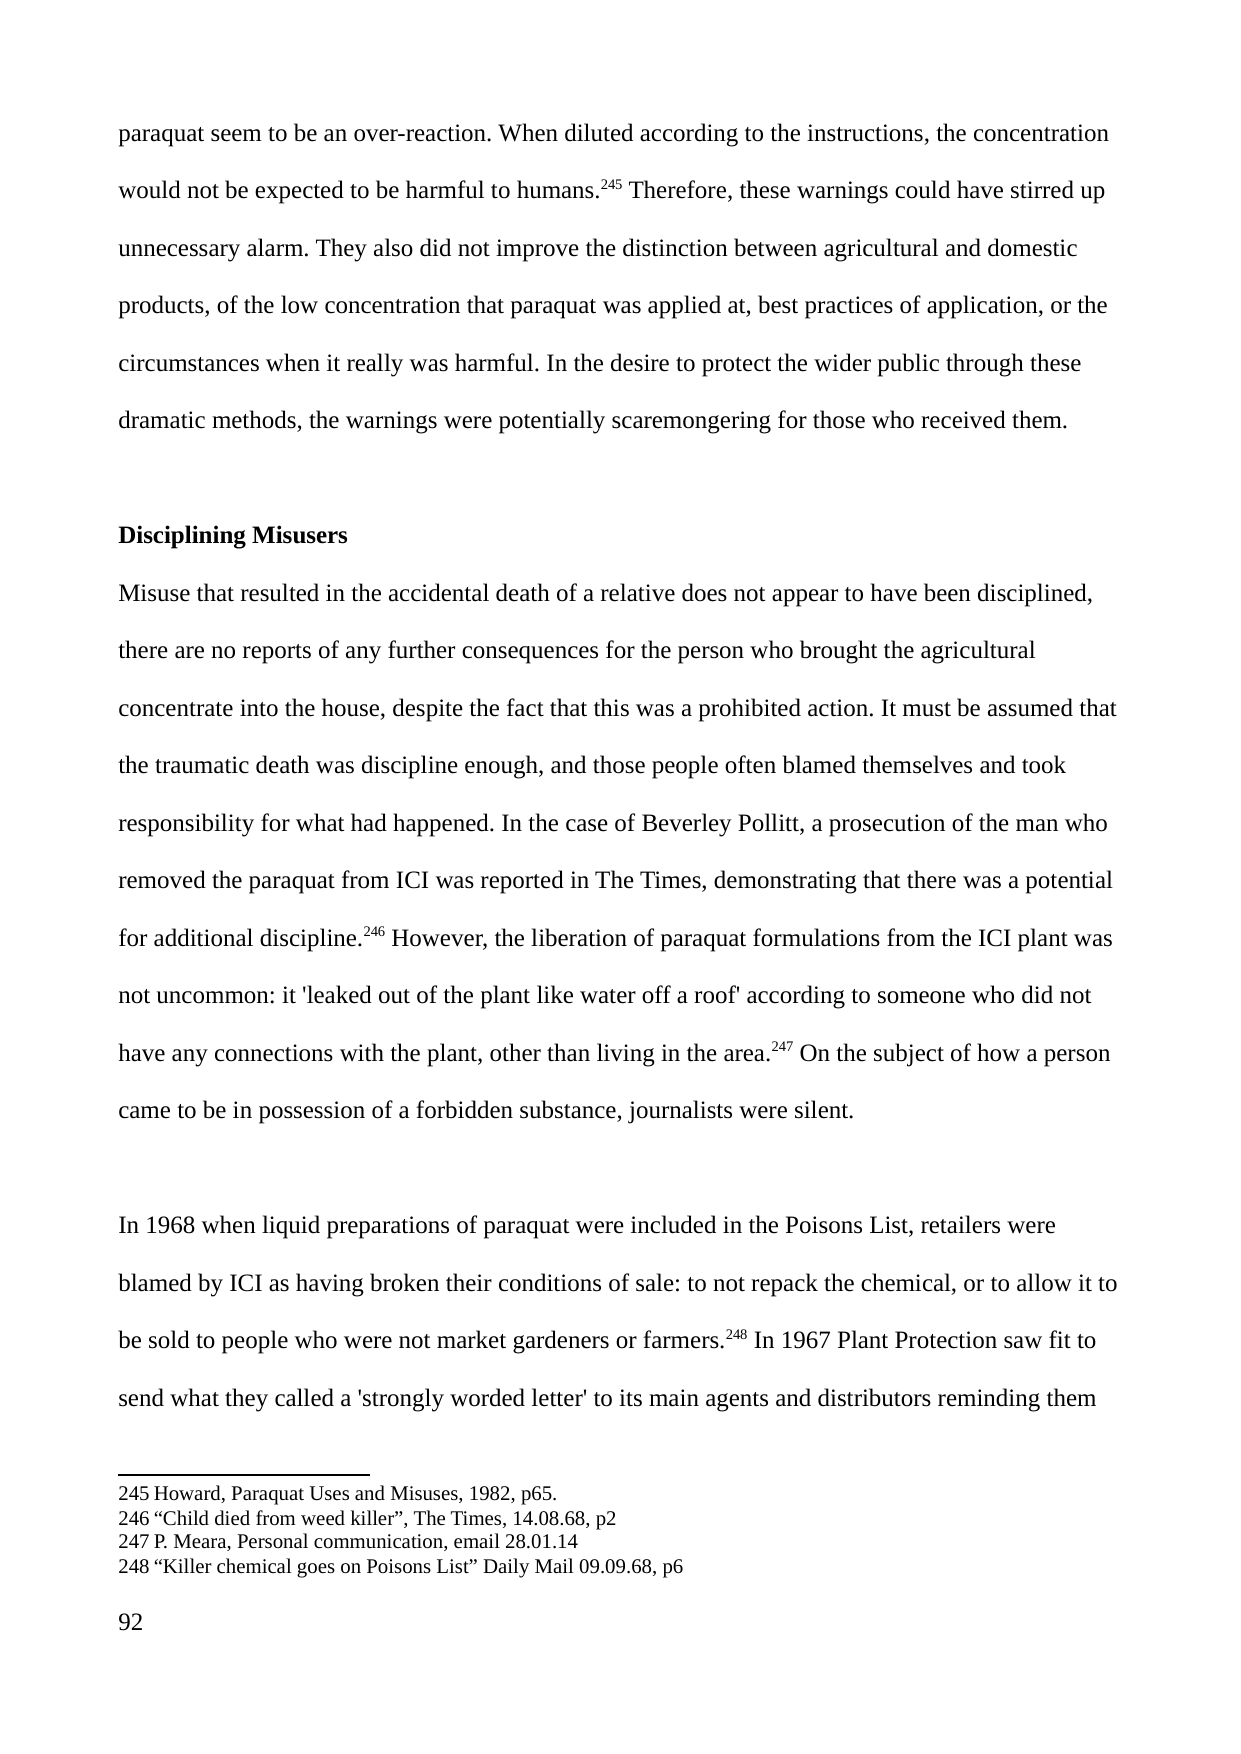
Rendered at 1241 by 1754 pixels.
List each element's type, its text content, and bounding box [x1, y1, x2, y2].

text “Child died from weed killer”, The Times, 14.08.68, p2 [118, 1505, 1122, 1529]
text Disciplining Misusers [118, 521, 1122, 549]
text Howard, Paraquat Uses and Misuses, 1982, p65. [118, 1481, 1122, 1505]
text P. Meara, Personal communication, email 28.01.14 [118, 1529, 1122, 1553]
text paraquat seem to be an over-reaction. When diluted according to the instructions, the concentration would not be expected to be harmful to humans. Therefore, these warnings could have stirred up unnecessary alarm. They also did not improve the distinction between agricultural and domestic products, of the low concentration that paraquat was applied at, best practices of application, or the circumstances when it really was harmful. In the desire to protect the wider public through these dramatic methods, the warnings were potentially scaremongering for those who received them. [118, 118, 1122, 434]
text In 1968 when liquid preparations of paraquat were included in the Poisons List, retailers were blamed by ICI as having broken their conditions of sale: to not repack the chemical, or to allow it to be sold to people who were not market gardeners or farmers. In 1967 Plant Protection saw fit to send what they called a 'strongly worded letter' to its main agents and distributors reminding them [118, 1211, 1122, 1412]
text “Killer chemical goes on Poisons List” Daily Mail 09.09.68, p6 [118, 1553, 1122, 1578]
text Misuse that resulted in the accidental death of a relative does not appear to have been disciplined, there are no reports of any further consequences for the person who brought the agricultural concentrate into the house, despite the fact that this was a prohibited action. It must be assumed that the traumatic death was discipline enough, and those people often blamed themselves and took responsibility for what had happened. In the case of Beverley Pollitt, a prosecution of the man who removed the paraquat from ICI was reported in The Times, demonstrating that there was a potential for additional discipline. However, the liberation of paraquat formulations from the ICI plant was not uncommon: it 'leaked out of the plant like water off a roof' according to someone who did not have any connections with the plant, other than living in the area. On the subject of how a person came to be in possession of a forbidden substance, journalists were silent. [118, 578, 1122, 1124]
